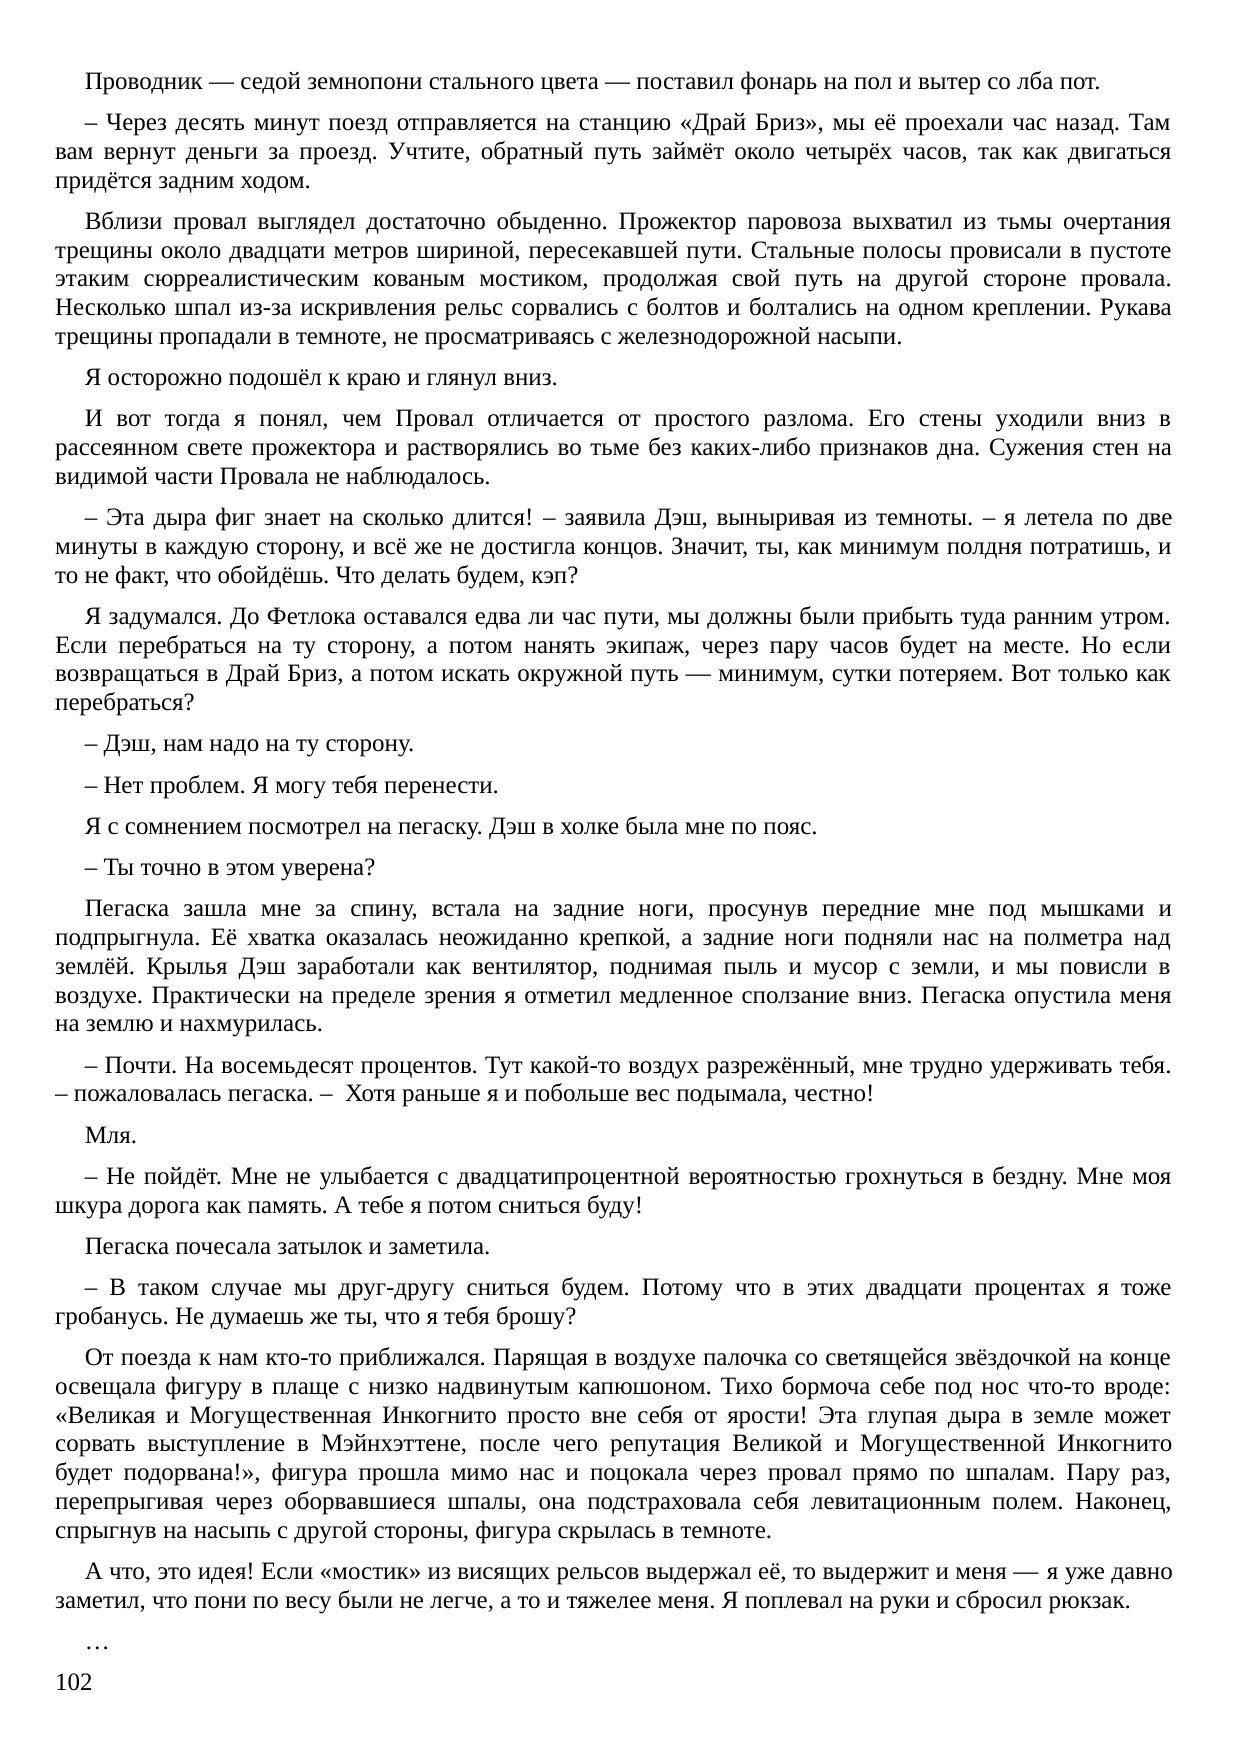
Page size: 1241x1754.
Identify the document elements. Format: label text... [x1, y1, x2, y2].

text – В таком случае мы друг-другу сниться будем. Потому что в этих двадцати процентах я тоже гробанусь. Не думаешь же ты, что я тебя брошу? [55, 1272, 1173, 1330]
text Я с сомнением посмотрел на пегаску. Дэш в холке была мне по пояс. [55, 811, 1173, 840]
text Проводник — седой земнопони стального цвета — поставил фонарь на пол и вытер со лба пот. [55, 66, 1173, 95]
text – Ты точно в этом уверена? [55, 852, 1173, 881]
text Я задумался. До Фетлока оставался едва ли час пути, мы должны были прибыть туда ранним утром. Если перебраться на ту сторону, а потом нанять экипаж, через пару часов будет на месте. Но если возвращаться в Драй Бриз, а потом искать окружной путь — минимум, сутки потеряем. Вот только как перебраться? [55, 601, 1173, 716]
text И вот тогда я понял, чем Провал отличается от простого разлома. Его стены уходили вниз в рассеянном свете прожектора и растворялись во тьме без каких-либо признаков дна. Сужения стен на видимой части Провала не наблюдалось. [55, 403, 1173, 490]
text – Через десять минут поезд отправляется на станцию «Драй Бриз», мы её проехали час назад. Там вам вернут деньги за проезд. Учтите, обратный путь займёт около четырёх часов, так как двигаться придётся задним ходом. [55, 107, 1173, 193]
text От поезда к нам кто-то приближался. Парящая в воздухе палочка со светящейся звёздочкой на конце освещала фигуру в плаще с низко надвинутым капюшоном. Тихо бормоча себе под нос что-то вроде: «Великая и Могущественная Инкогнито просто вне себя от ярости! Эта глупая дыра в земле может сорвать выступление в Мэйнхэттене, после чего репутация Великой и Могущественной Инкогнито будет подорвана!», фигура прошла мимо нас и поцокала через провал прямо по шпалам. Пару раз, перепрыгивая через оборвавшиеся шпалы, она подстраховала себя левитационным полем. Наконец, спрыгнув на насыпь с другой стороны, фигура скрылась в темноте. [55, 1342, 1173, 1543]
text Я осторожно подошёл к краю и глянул вниз. [55, 362, 1173, 391]
text – Не пойдёт. Мне не улыбается с двадцатипроцентной вероятностью грохнуться в бездну. Мне моя шкура дорога как память. А тебе я потом сниться буду! [55, 1161, 1173, 1218]
text – Дэш, нам надо на ту сторону. [55, 728, 1173, 757]
text – Почти. На восемьдесят процентов. Тут какой-то воздух разрежённый, мне трудно удерживать тебя. – пожаловалась пегаска. – Хотя раньше я и побольше вес подымала, честно! [55, 1050, 1173, 1107]
text А что, это идея! Если «мостик» из висящих рельсов выдержал её, то выдержит и меня — я уже давно заметил, что пони по весу были не легче, а то и тяжелее меня. Я поплевал на руки и сбросил рюкзак. [55, 1556, 1173, 1613]
text Пегаска зашла мне за спину, встала на задние ноги, просунув передние мне под мышками и подпрыгнула. Её хватка оказалась неожиданно крепкой, а задние ноги подняли нас на полметра над землёй. Крылья Дэш заработали как вентилятор, поднимая пыль и мусор с земли, и мы повисли в воздухе. Практически на пределе зрения я отметил медленное сползание вниз. Пегаска опустила меня на землю и нахмурилась. [55, 893, 1173, 1037]
text … [55, 1626, 1173, 1655]
text Вблизи провал выглядел достаточно обыденно. Прожектор паровоза выхватил из тьмы очертания трещины около двадцати метров шириной, пересекавшей пути. Стальные полосы провисали в пустоте этаким сюрреалистическим кованым мостиком, продолжая свой путь на другой стороне провала. Несколько шпал из-за искривления рельс сорвались с болтов и болтались на одном креплении. Рукава трещины пропадали в темноте, не просматриваясь с железнодорожной насыпи. [55, 206, 1173, 350]
text – Нет проблем. Я могу тебя перенести. [55, 770, 1173, 798]
text – Эта дыра фиг знает на сколько длится! – заявила Дэш, выныривая из темноты. – я летела по две минуты в каждую сторону, и всё же не достигла концов. Значит, ты, как минимум полдня потратишь, и то не факт, что обойдёшь. Что делать будем, кэп? [55, 502, 1173, 588]
text Мля. [55, 1120, 1173, 1148]
text Пегаска почесала затылок и заметила. [55, 1231, 1173, 1260]
